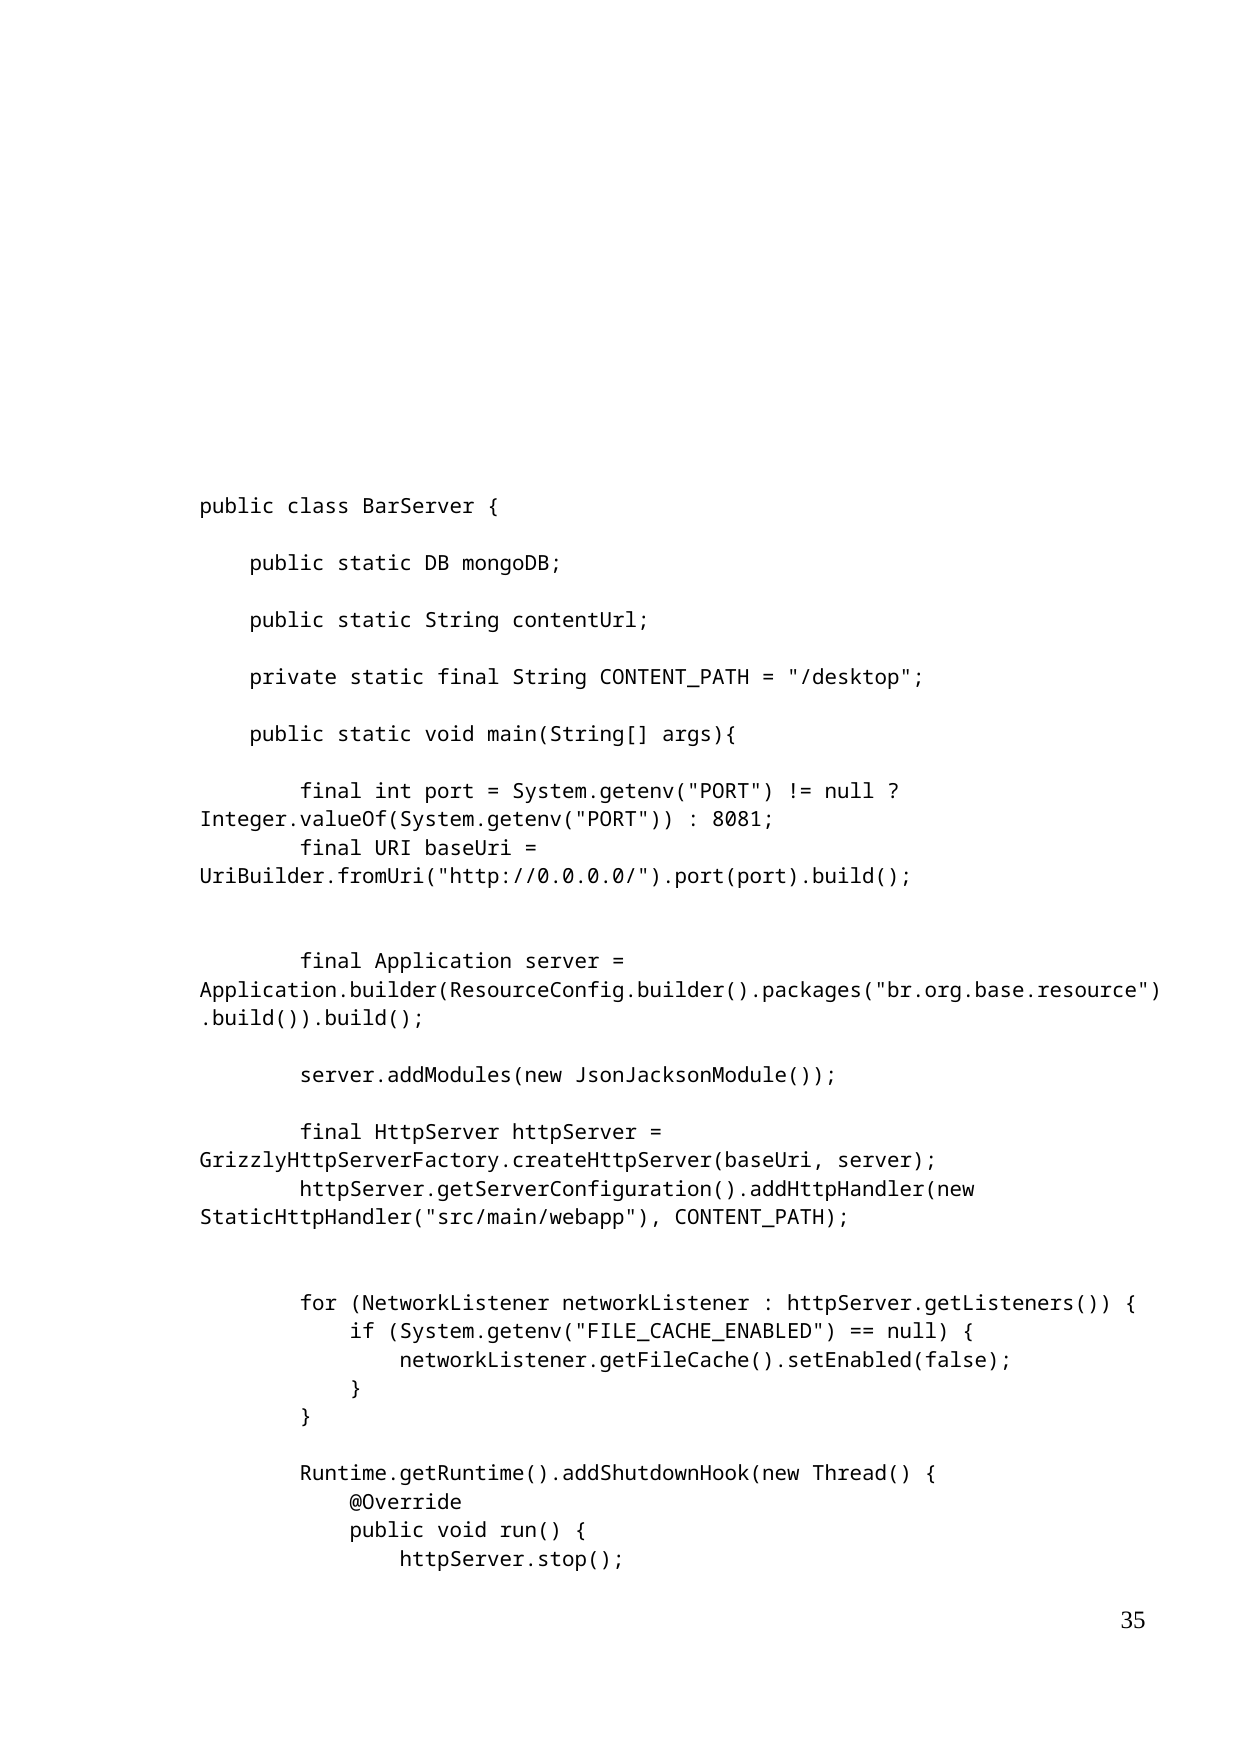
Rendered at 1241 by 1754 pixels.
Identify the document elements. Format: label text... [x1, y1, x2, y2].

text public void run() { [199, 1515, 1165, 1544]
text final int port = System.getenv("PORT") != null ? Integer.valueOf(System.getenv("PORT")) : 8081; [199, 776, 1165, 833]
text httpServer.getServerConfiguration().addHttpHandler(new StaticHttpHandler("src/main/webapp"), CONTENT_PATH); [199, 1174, 1165, 1231]
text private static final String CONTENT_PATH = "/desktop"; [199, 662, 1165, 691]
text server.addModules(new JsonJacksonModule()); [199, 1060, 1165, 1089]
text if (System.getenv("FILE_CACHE_ENABLED") == null) { [199, 1316, 1165, 1345]
text final Application server = Application.builder(ResourceConfig.builder().packages("br.org.base.resource").build()).build(); [199, 947, 1165, 1032]
text httpServer.stop(); [199, 1544, 1165, 1572]
text public static void main(String[] args){ [199, 719, 1165, 747]
text public class BarServer { [199, 492, 1165, 520]
text networkListener.getFileCache().setEnabled(false); [199, 1345, 1165, 1373]
text Runtime.getRuntime().addShutdownHook(new Thread() { [199, 1458, 1165, 1487]
text } [199, 1373, 1165, 1402]
text public static String contentUrl; [199, 605, 1165, 634]
text final URI baseUri = UriBuilder.fromUri("http://0.0.0.0/").port(port).build(); [199, 833, 1165, 890]
text public static DB mongoDB; [199, 548, 1165, 577]
text } [199, 1402, 1165, 1430]
text final HttpServer httpServer = GrizzlyHttpServerFactory.createHttpServer(baseUri, server); [199, 1117, 1165, 1174]
text for (NetworkListener networkListener : httpServer.getListeners()) { [199, 1288, 1165, 1316]
text @Override [199, 1487, 1165, 1515]
